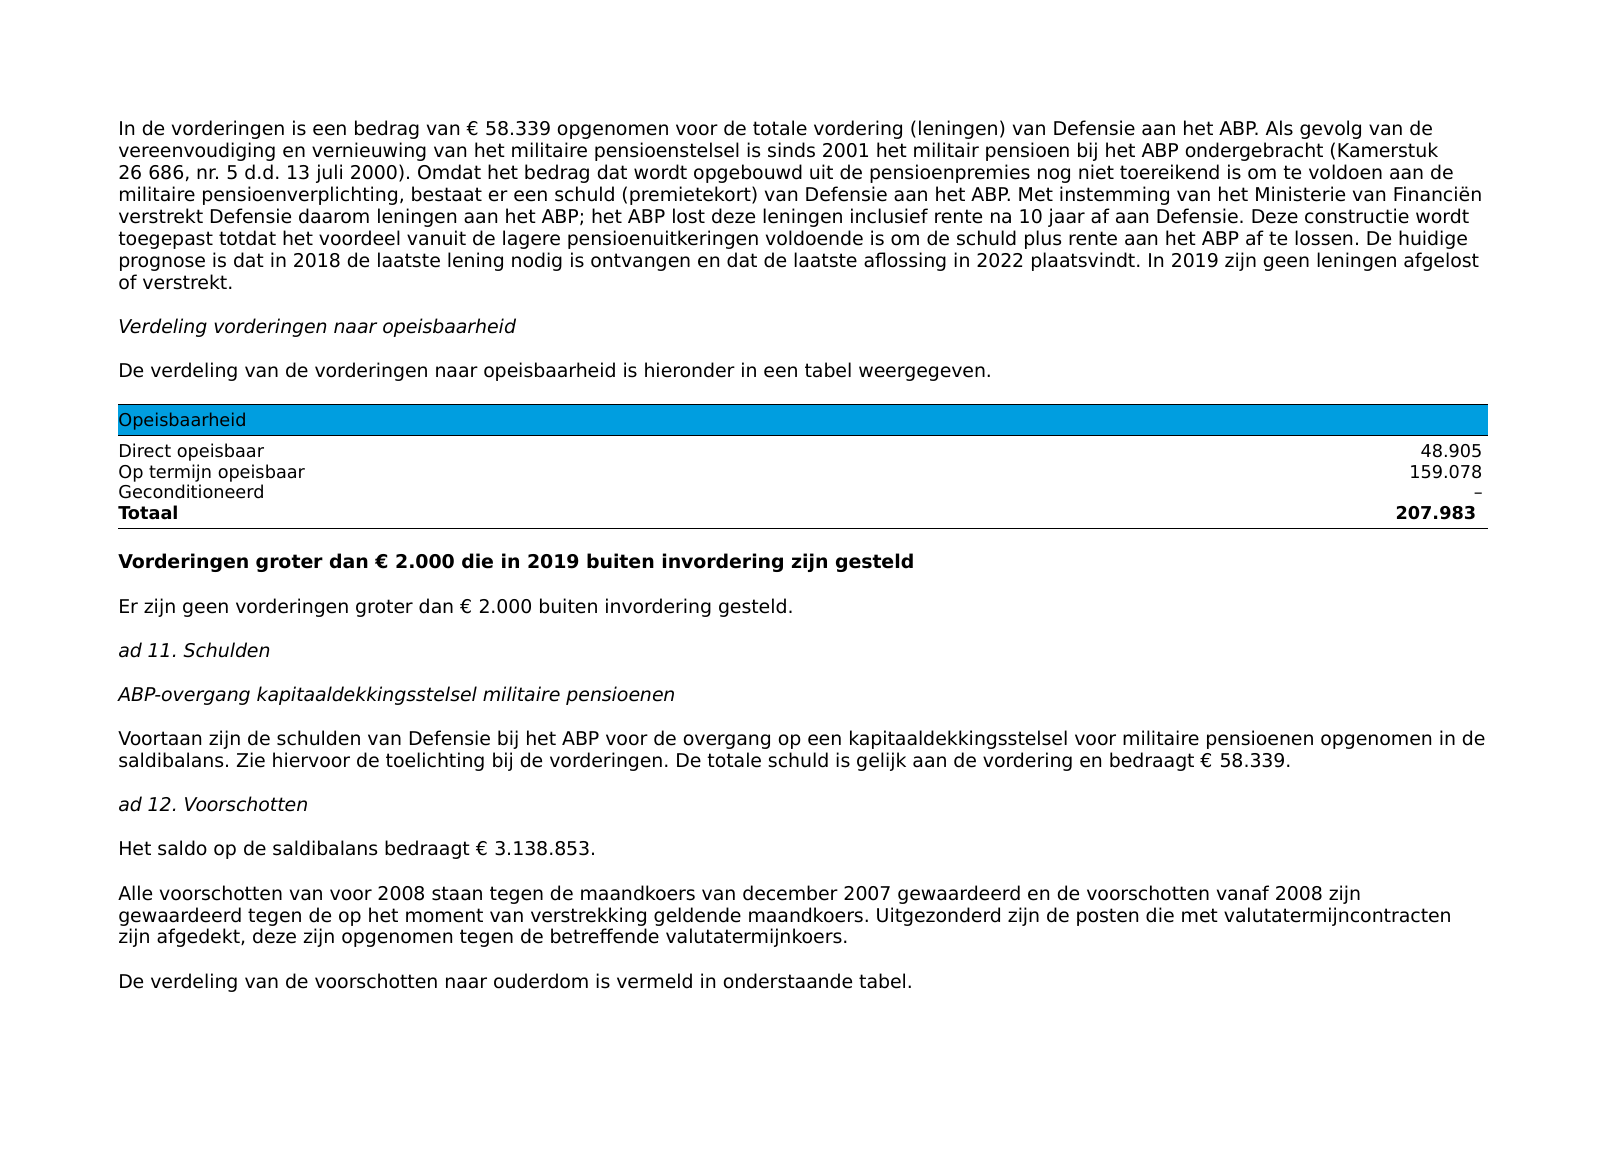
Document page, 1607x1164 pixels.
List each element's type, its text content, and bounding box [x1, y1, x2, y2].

text Er zijn geen vorderingen groter dan € 2.000 buiten invordering gesteld. [118, 596, 1488, 617]
table_cell 207.983 [1269, 503, 1488, 528]
text De verdeling van de vorderingen naar opeisbaarheid is hieronder in een tabel weergegeven. [118, 360, 1488, 382]
table_cell 159.078 [1269, 462, 1488, 482]
table_cell – [1269, 482, 1488, 503]
subtitle ad 12. Voorschotten [118, 794, 1488, 816]
table_cell Direct opeisbaar [118, 436, 1269, 462]
table_cell 48.905 [1269, 436, 1488, 462]
table_header Opeisbaarheid [118, 405, 1488, 435]
text Het saldo op de saldibalans bedraagt € 3.138.853. [118, 838, 1488, 860]
table_cell Geconditioneerd [118, 482, 1269, 503]
subtitle ad 11. Schulden [118, 640, 1488, 662]
text De verdeling van de voorschotten naar ouderdom is vermeld in onderstaande tabel. [118, 971, 1488, 993]
text Voortaan zijn de schulden van Defensie bij het ABP voor de overgang op een kapitaaldekkingsstelsel voor militaire pensioenen opgenomen in de saldibalans. Zie hiervoor de toelichting bij de vorderingen. De totale schuld is gelijk aan de vordering en bedraagt € 58.339. [118, 728, 1488, 772]
subtitle Vorderingen groter dan € 2.000 die in 2019 buiten invordering zijn gesteld [118, 551, 1488, 573]
table_cell Op termijn opeisbaar [118, 462, 1269, 482]
table_cell Totaal [118, 503, 1269, 528]
subtitle ABP-overgang kapitaaldekkingsstelsel militaire pensioenen [118, 684, 1488, 706]
text In de vorderingen is een bedrag van € 58.339 opgenomen voor de totale vordering (leningen) van Defensie aan het ABP. Als gevolg van de vereenvoudiging en vernieuwing van het militaire pensioenstelsel is sinds 2001 het militair pensioen bij het ABP ondergebracht (Kamerstuk 26 686, nr. 5 d.d. 13 juli 2000). Omdat het bedrag dat wordt opgebouwd uit de pensioenpremies nog niet toereikend is om te voldoen aan de militaire pensioenverplichting, bestaat er een schuld (premietekort) van Defensie aan het ABP. Met instemming van het Ministerie van Financiën verstrekt Defensie daarom leningen aan het ABP; het ABP lost deze leningen inclusief rente na 10 jaar af aan Defensie. Deze constructie wordt toegepast totdat het voordeel vanuit de lagere pensioenuitkeringen voldoende is om de schuld plus rente aan het ABP af te lossen. De huidige prognose is dat in 2018 de laatste lening nodig is ontvangen en dat de laatste aflossing in 2022 plaatsvindt. In 2019 zijn geen leningen afgelost of verstrekt. [118, 118, 1488, 294]
text Alle voorschotten van voor 2008 staan tegen de maandkoers van december 2007 gewaardeerd en de voorschotten vanaf 2008 zijn gewaardeerd tegen de op het moment van verstrekking geldende maandkoers. Uitgezonderd zijn de posten die met valutatermijncontracten zijn afgedekt, deze zijn opgenomen tegen de betreffende valutatermijnkoers. [118, 882, 1488, 948]
subtitle Verdeling vorderingen naar opeisbaarheid [118, 316, 1488, 338]
